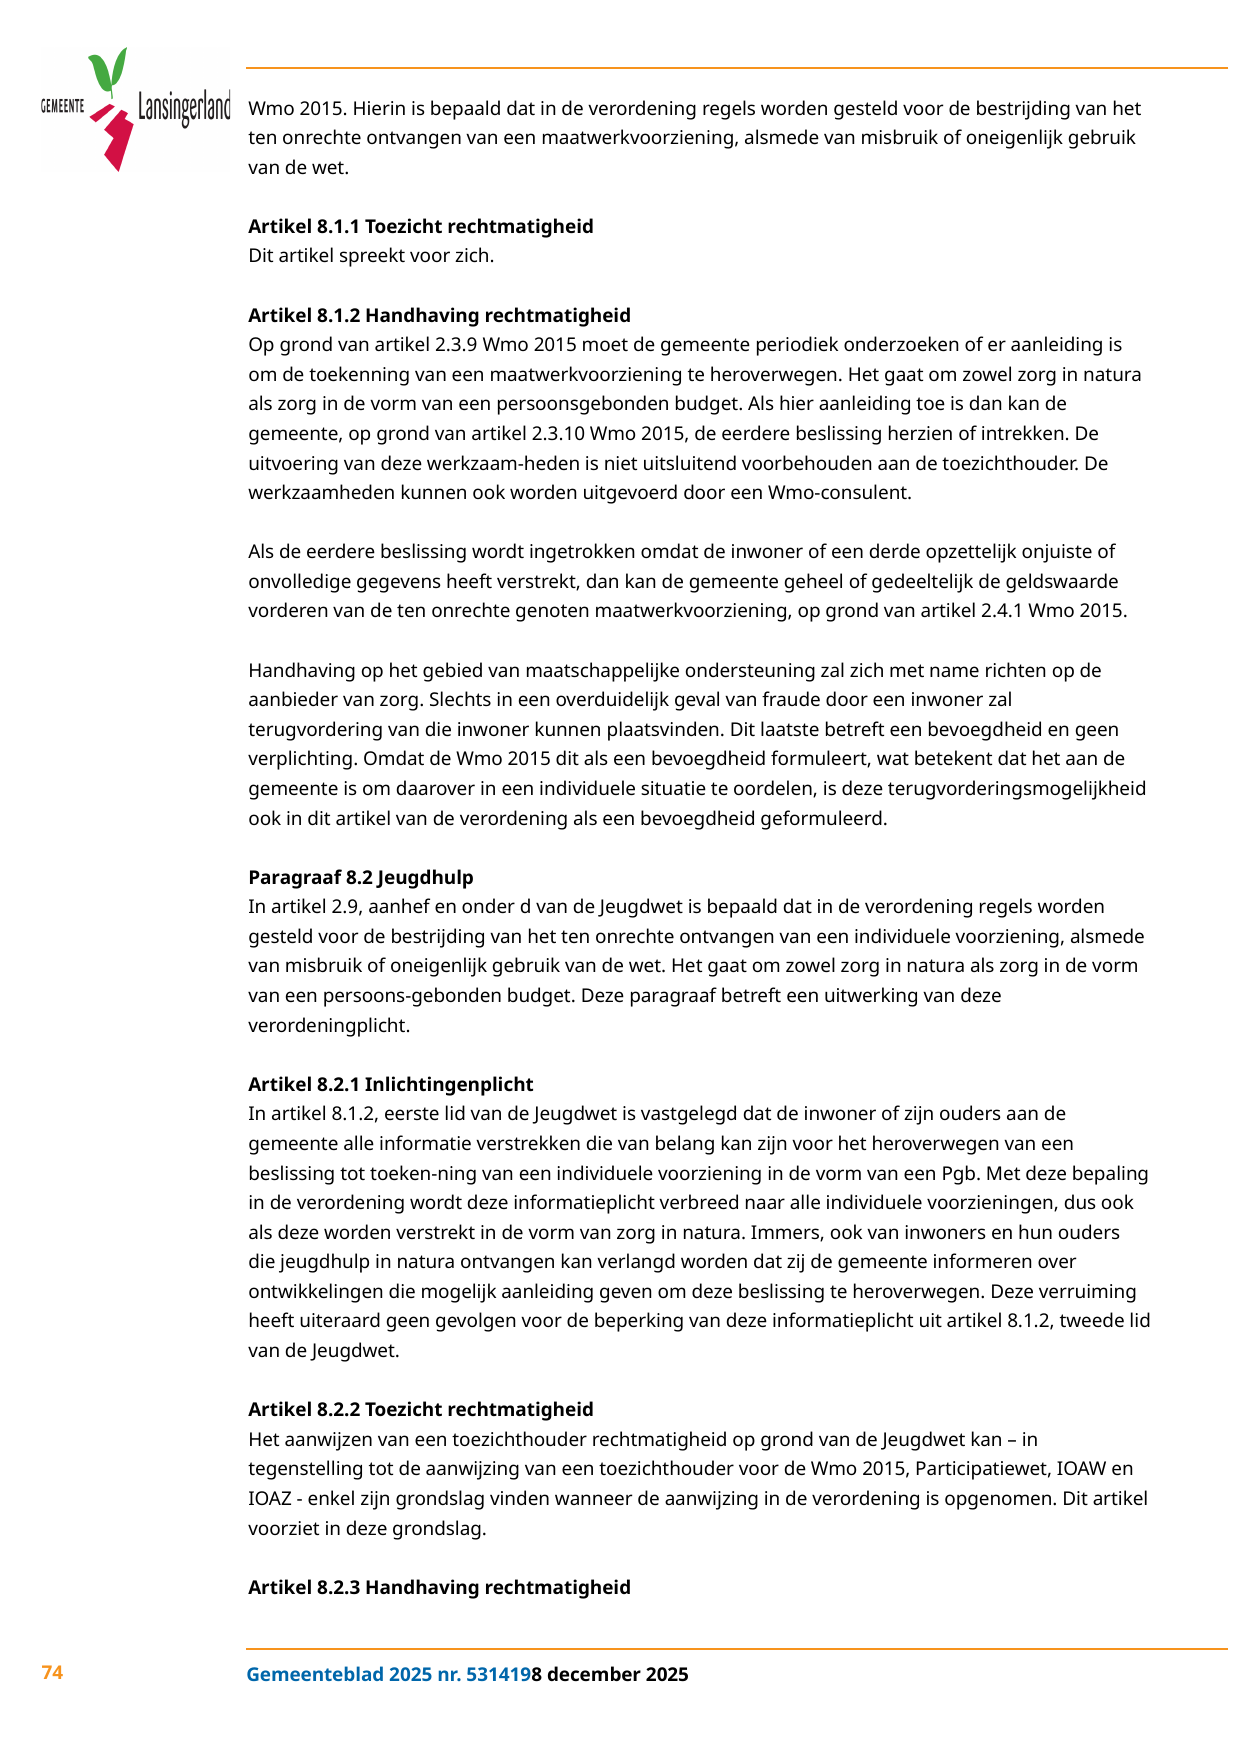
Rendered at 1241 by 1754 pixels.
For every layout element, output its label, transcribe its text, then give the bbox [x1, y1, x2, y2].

text Wmo 2015. Hierin is bepaald dat in de verordening regels worden gesteld voor de bestrijding van het ten onrechte ontvangen van een maatwerkvoorziening, alsmede van misbruik of oneigenlijk gebruik van de wet. [248, 95, 1152, 180]
text Artikel 8.2.3 Handhaving rechtmatigheid [248, 1574, 1152, 1600]
text Als de eerdere beslissing wordt ingetrokken omdat de inwoner of een derde opzettelijk onjuiste of onvolledige gegevens heeft verstrekt, dan kan de gemeente geheel of gedeeltelijk de geldswaarde vorderen van de ten onrechte genoten maatwerkvoorziening, op grond van artikel 2.4.1 Wmo 2015. [248, 538, 1152, 623]
text In artikel 8.1.2, eerste lid van de Jeugdwet is vastgelegd dat de inwoner of zijn ouders aan de gemeente alle informatie verstrekken die van belang kan zijn voor het heroverwegen van een beslissing tot toeken-ning van een individuele voorziening in de vorm van een Pgb. Met deze bepaling in de verordening wordt deze informatieplicht verbreed naar alle individuele voorzieningen, dus ook als deze worden verstrekt in de vorm van zorg in natura. Immers, ook van inwoners en hun ouders die jeugdhulp in natura ontvangen kan verlangd worden dat zij de gemeente informeren over ontwikkelingen die mogelijk aanleiding geven om deze beslissing te heroverwegen. Deze verruiming heeft uiteraard geen gevolgen voor de beperking van deze informatieplicht uit artikel 8.1.2, tweede lid van de Jeugdwet. [248, 1101, 1152, 1363]
text Artikel 8.2.1 Inlichtingenplicht [248, 1071, 1152, 1097]
text Paragraaf 8.2 Jeugdhulp [248, 864, 1152, 890]
text Artikel 8.1.1 Toezicht rechtmatigheid [248, 213, 1152, 239]
text Handhaving op het gebied van maatschappelijke ondersteuning zal zich met name richten op de aanbieder van zorg. Slechts in een overduidelijk geval van fraude door een inwoner zal terugvordering van die inwoner kunnen plaatsvinden. Dit laatste betreft een bevoegdheid en geen verplichting. Omdat de Wmo 2015 dit als een bevoegdheid formuleert, wat betekent dat het aan de gemeente is om daarover in een individuele situatie te oordelen, is deze terugvorderingsmogelijkheid ook in dit artikel van de verordening als een bevoegdheid geformuleerd. [248, 657, 1152, 831]
text Op grond van artikel 2.3.9 Wmo 2015 moet de gemeente periodiek onderzoeken of er aanleiding is om de toekenning van een maatwerkvoorziening te heroverwegen. Het gaat om zowel zorg in natura als zorg in de vorm van een persoonsgebonden budget. Als hier aanleiding toe is dan kan de gemeente, op grond van artikel 2.3.10 Wmo 2015, de eerdere beslissing herzien of intrekken. De uitvoering van deze werkzaam-heden is niet uitsluitend voorbehouden aan de toezichthouder. De werkzaamheden kunnen ook worden uitgevoerd door een Wmo-consulent. [248, 331, 1152, 505]
picture [41, 47, 231, 172]
text Dit artikel spreekt voor zich. [248, 243, 1152, 268]
text Artikel 8.1.2 Handhaving rechtmatigheid [248, 302, 1152, 328]
text Het aanwijzen van een toezichthouder rechtmatigheid op grond van de Jeugdwet kan – in tegenstelling tot de aanwijzing van een toezichthouder voor de Wmo 2015, Participatiewet, IOAW en IOAZ - enkel zijn grondslag vinden wanneer de aanwijzing in de verordening is opgenomen. Dit artikel voorziet in deze grondslag. [248, 1426, 1152, 1541]
text Artikel 8.2.2 Toezicht rechtmatigheid [248, 1396, 1152, 1422]
text In artikel 2.9, aanhef en onder d van de Jeugdwet is bepaald dat in de verordening regels worden gesteld voor de bestrijding van het ten onrechte ontvangen van een individuele voorziening, alsmede van misbruik of oneigenlijk gebruik van de wet. Het gaat om zowel zorg in natura als zorg in de vorm van een persoons-gebonden budget. Deze paragraaf betreft een uitwerking van deze verordeningplicht. [248, 893, 1152, 1038]
